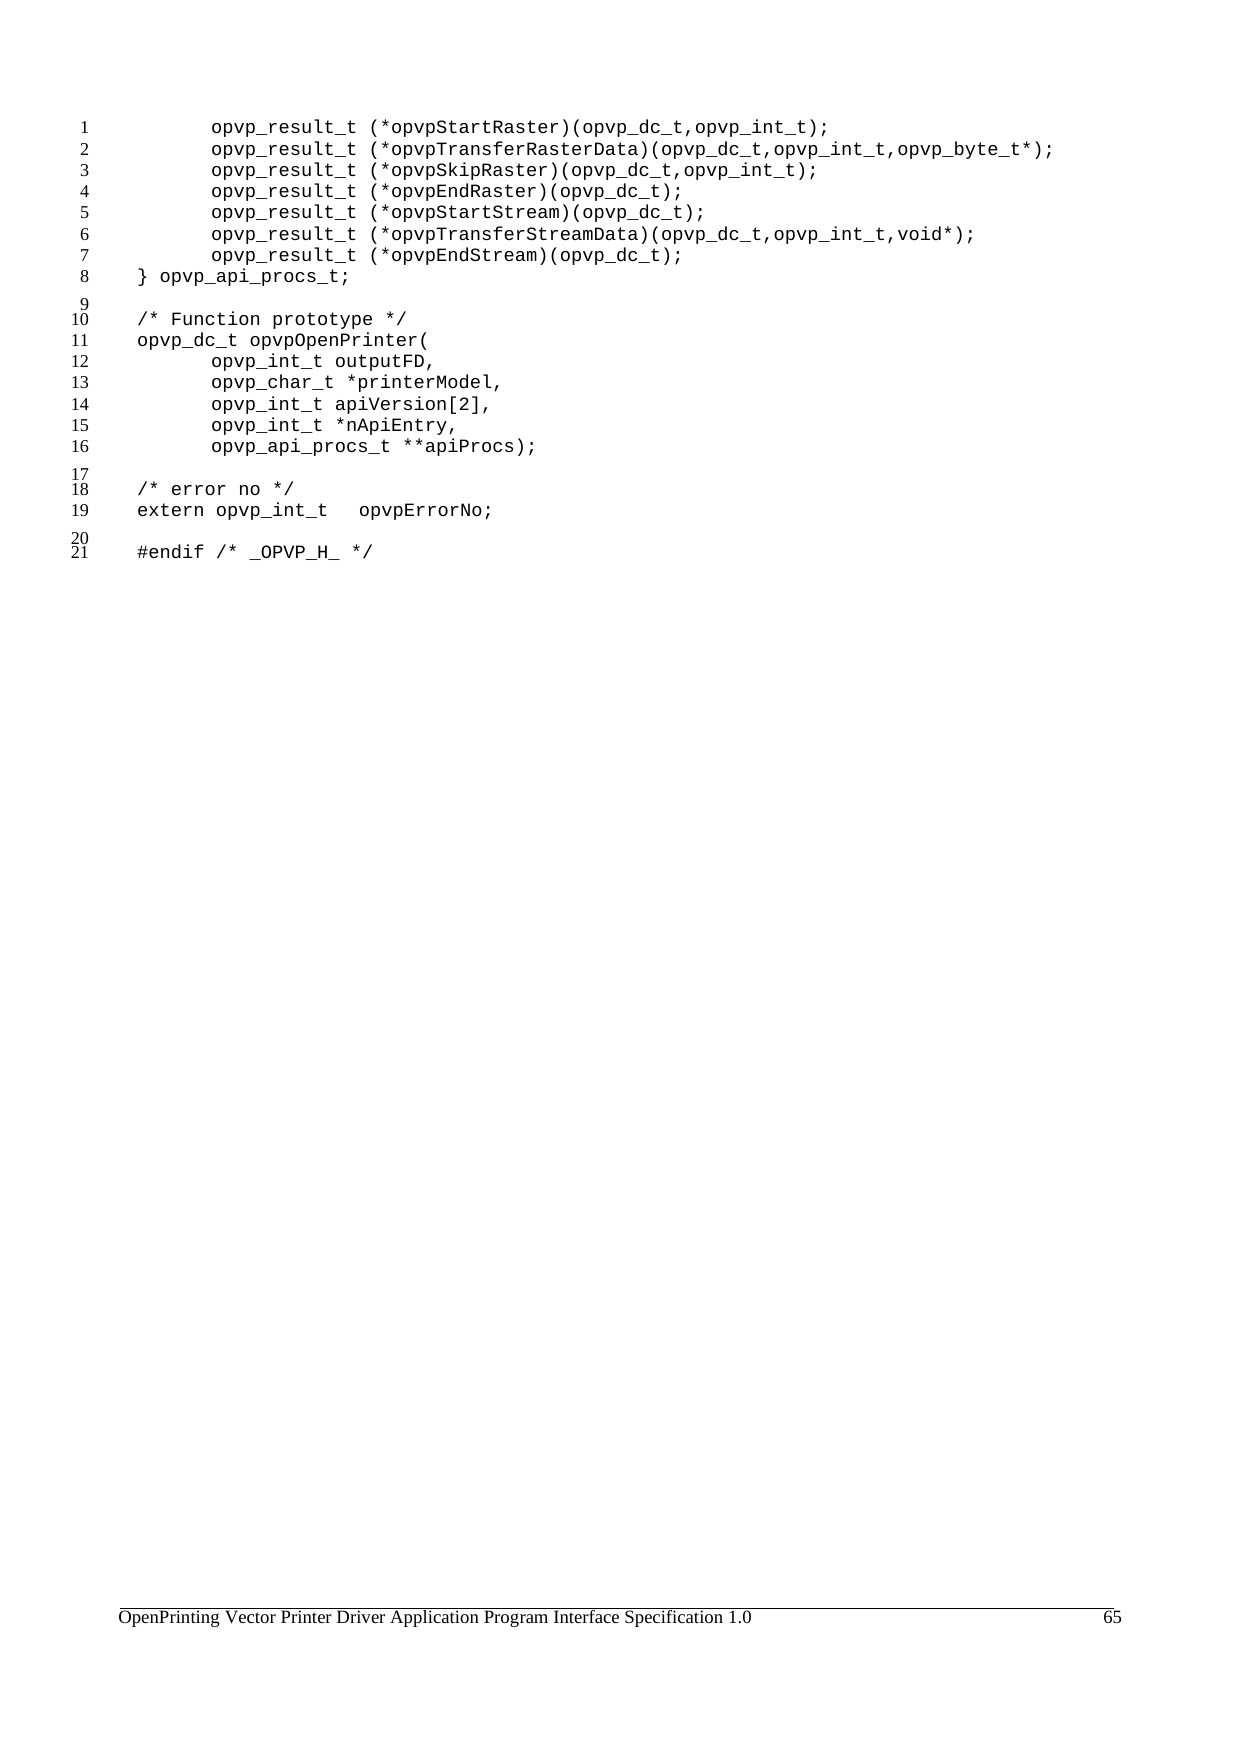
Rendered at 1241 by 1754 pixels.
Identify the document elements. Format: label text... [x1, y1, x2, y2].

text opvp_api_procs_t **apiProcs); [137, 437, 1103, 458]
text opvp_result_t (*opvpTransferRasterData)(opvp_dc_t,opvp_int_t,opvp_byte_t*); [137, 139, 1103, 161]
text } opvp_api_procs_t; [137, 267, 1103, 288]
text opvp_result_t (*opvpSkipRaster)(opvp_dc_t,opvp_int_t); [137, 161, 1103, 182]
text opvp_int_t apiVersion[2], [137, 394, 1103, 416]
text opvp_char_t *printerModel, [137, 373, 1103, 394]
text extern opvp_int_t opvpErrorNo; [137, 501, 1103, 522]
text /* Function prototype */ [137, 309, 1103, 331]
text /* error no */ [137, 479, 1103, 501]
text opvp_result_t (*opvpEndRaster)(opvp_dc_t); [137, 182, 1103, 203]
text #endif /* _OPVP_H_ */ [137, 543, 1103, 564]
text opvp_result_t (*opvpTransferStreamData)(opvp_dc_t,opvp_int_t,void*); [137, 224, 1103, 246]
text opvp_result_t (*opvpStartRaster)(opvp_dc_t,opvp_int_t); [137, 118, 1103, 139]
text opvp_int_t outputFD, [137, 352, 1103, 373]
text opvp_dc_t opvpOpenPrinter( [137, 331, 1103, 352]
text opvp_result_t (*opvpStartStream)(opvp_dc_t); [137, 203, 1103, 224]
text opvp_result_t (*opvpEndStream)(opvp_dc_t); [137, 246, 1103, 267]
text opvp_int_t *nApiEntry, [137, 416, 1103, 437]
